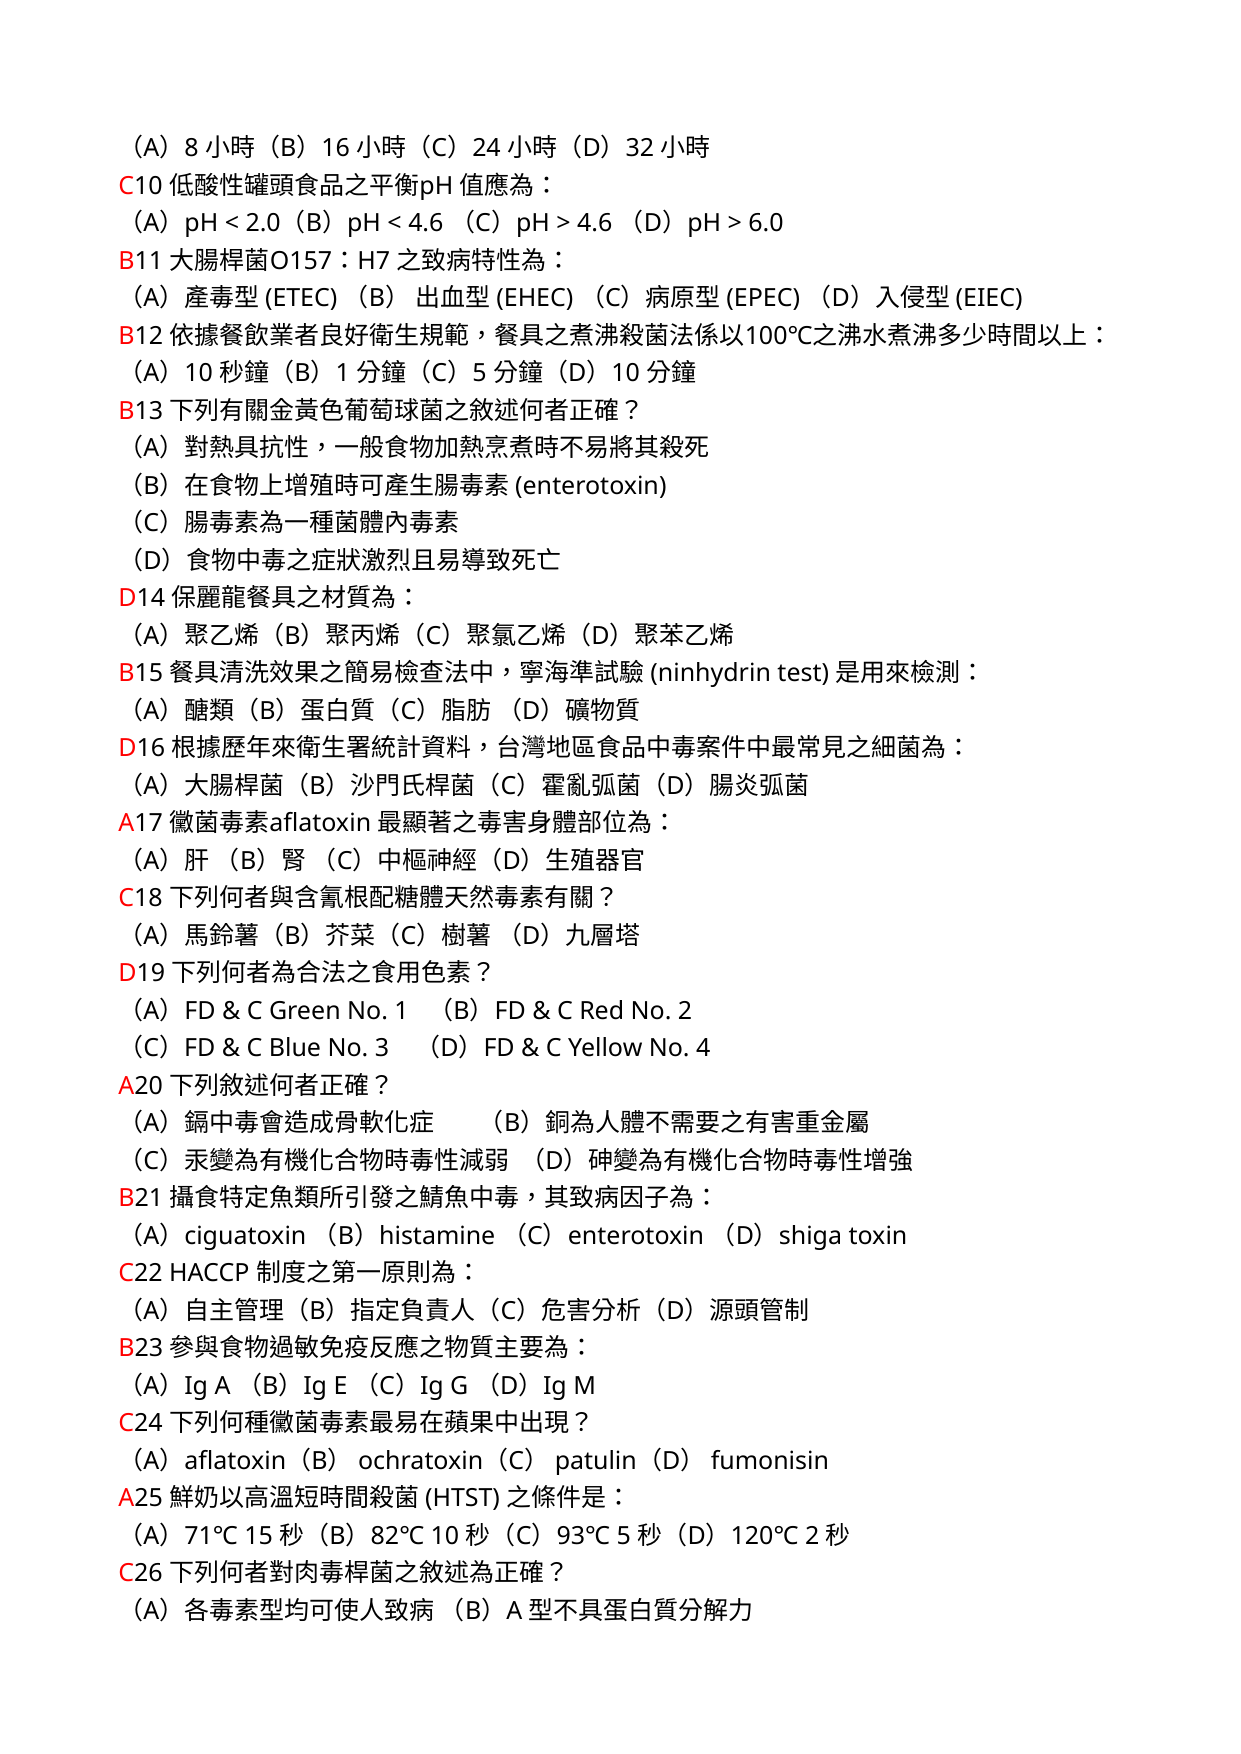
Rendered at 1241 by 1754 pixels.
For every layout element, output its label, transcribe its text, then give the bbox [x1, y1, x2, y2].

text C10 低酸性罐頭食品之平衡pH 值應為： [118, 164, 1122, 202]
text （A）Ig A （B）Ig E （C）Ig G （D）Ig M [118, 1364, 1122, 1402]
text （A）71℃ 15 秒（B）82℃ 10 秒（C）93℃ 5 秒（D）120℃ 2 秒 [118, 1514, 1122, 1552]
text B12 依據餐飲業者良好衛生規範，餐具之煮沸殺菌法係以100℃之沸水煮沸多少時間以上： [118, 314, 1122, 352]
text （C）腸毒素為一種菌體內毒素 [118, 502, 1122, 539]
text A25 鮮奶以高溫短時間殺菌 (HTST) 之條件是： [118, 1477, 1122, 1514]
text A20 下列敘述何者正確？ [118, 1064, 1122, 1102]
text （A）鎘中毒會造成骨軟化症 （B）銅為人體不需要之有害重金屬 [118, 1102, 1122, 1139]
text （B）在食物上增殖時可產生腸毒素 (enterotoxin) [118, 464, 1122, 502]
text （C）FD & C Blue No. 3 （D）FD & C Yellow No. 4 [118, 1027, 1122, 1064]
text B23 參與食物過敏免疫反應之物質主要為： [118, 1327, 1122, 1364]
text （D）食物中毒之症狀激烈且易導致死亡 [118, 539, 1122, 577]
text B15 餐具清洗效果之簡易檢查法中，寧海準試驗 (ninhydrin test) 是用來檢測： [118, 652, 1122, 689]
text （A）10 秒鐘（B）1 分鐘（C）5 分鐘（D）10 分鐘 [118, 352, 1122, 389]
text （A）肝 （B）腎 （C）中樞神經（D）生殖器官 [118, 839, 1122, 877]
text D14 保麗龍餐具之材質為： [118, 577, 1122, 614]
text C24 下列何種黴菌毒素最易在蘋果中出現？ [118, 1402, 1122, 1439]
text （A）聚乙烯（B）聚丙烯（C）聚氯乙烯（D）聚苯乙烯 [118, 614, 1122, 652]
text C22 HACCP 制度之第一原則為： [118, 1252, 1122, 1289]
text A17 黴菌毒素aflatoxin 最顯著之毒害身體部位為： [118, 802, 1122, 839]
text （C）汞變為有機化合物時毒性減弱 （D）砷變為有機化合物時毒性增強 [118, 1139, 1122, 1177]
text （A）8 小時（B）16 小時（C）24 小時（D）32 小時 [118, 127, 1122, 164]
text （A）馬鈴薯（B）芥菜（C）樹薯 （D）九層塔 [118, 914, 1122, 952]
text （A）FD & C Green No. 1 （B）FD & C Red No. 2 [118, 989, 1122, 1027]
text （A）自主管理（B）指定負責人（C）危害分析（D）源頭管制 [118, 1289, 1122, 1327]
text （A）aflatoxin（B） ochratoxin（C） patulin（D） fumonisin [118, 1439, 1122, 1477]
text C26 下列何者對肉毒桿菌之敘述為正確？ [118, 1552, 1122, 1589]
text D19 下列何者為合法之食用色素？ [118, 952, 1122, 989]
text （A）產毒型 (ETEC) （B） 出血型 (EHEC) （C）病原型 (EPEC) （D）入侵型 (EIEC) [118, 277, 1122, 314]
text （A）各毒素型均可使人致病 （B）A 型不具蛋白質分解力 [118, 1589, 1122, 1627]
text （A）ciguatoxin （B）histamine （C）enterotoxin （D）shiga toxin [118, 1214, 1122, 1252]
text （A）pH < 2.0（B）pH < 4.6 （C）pH > 4.6 （D）pH > 6.0 [118, 202, 1122, 239]
text （A）大腸桿菌（B）沙門氏桿菌（C）霍亂弧菌（D）腸炎弧菌 [118, 764, 1122, 802]
text B21 攝食特定魚類所引發之鯖魚中毒，其致病因子為： [118, 1177, 1122, 1214]
text D16 根據歷年來衛生署統計資料，台灣地區食品中毒案件中最常見之細菌為： [118, 727, 1122, 764]
text B13 下列有關金黃色葡萄球菌之敘述何者正確？ [118, 389, 1122, 427]
text （A）醣類（B）蛋白質（C）脂肪 （D）礦物質 [118, 689, 1122, 727]
text B11 大腸桿菌O157：H7 之致病特性為： [118, 239, 1122, 277]
text C18 下列何者與含氰根配糖體天然毒素有關？ [118, 877, 1122, 914]
text （A）對熱具抗性，一般食物加熱烹煮時不易將其殺死 [118, 427, 1122, 464]
